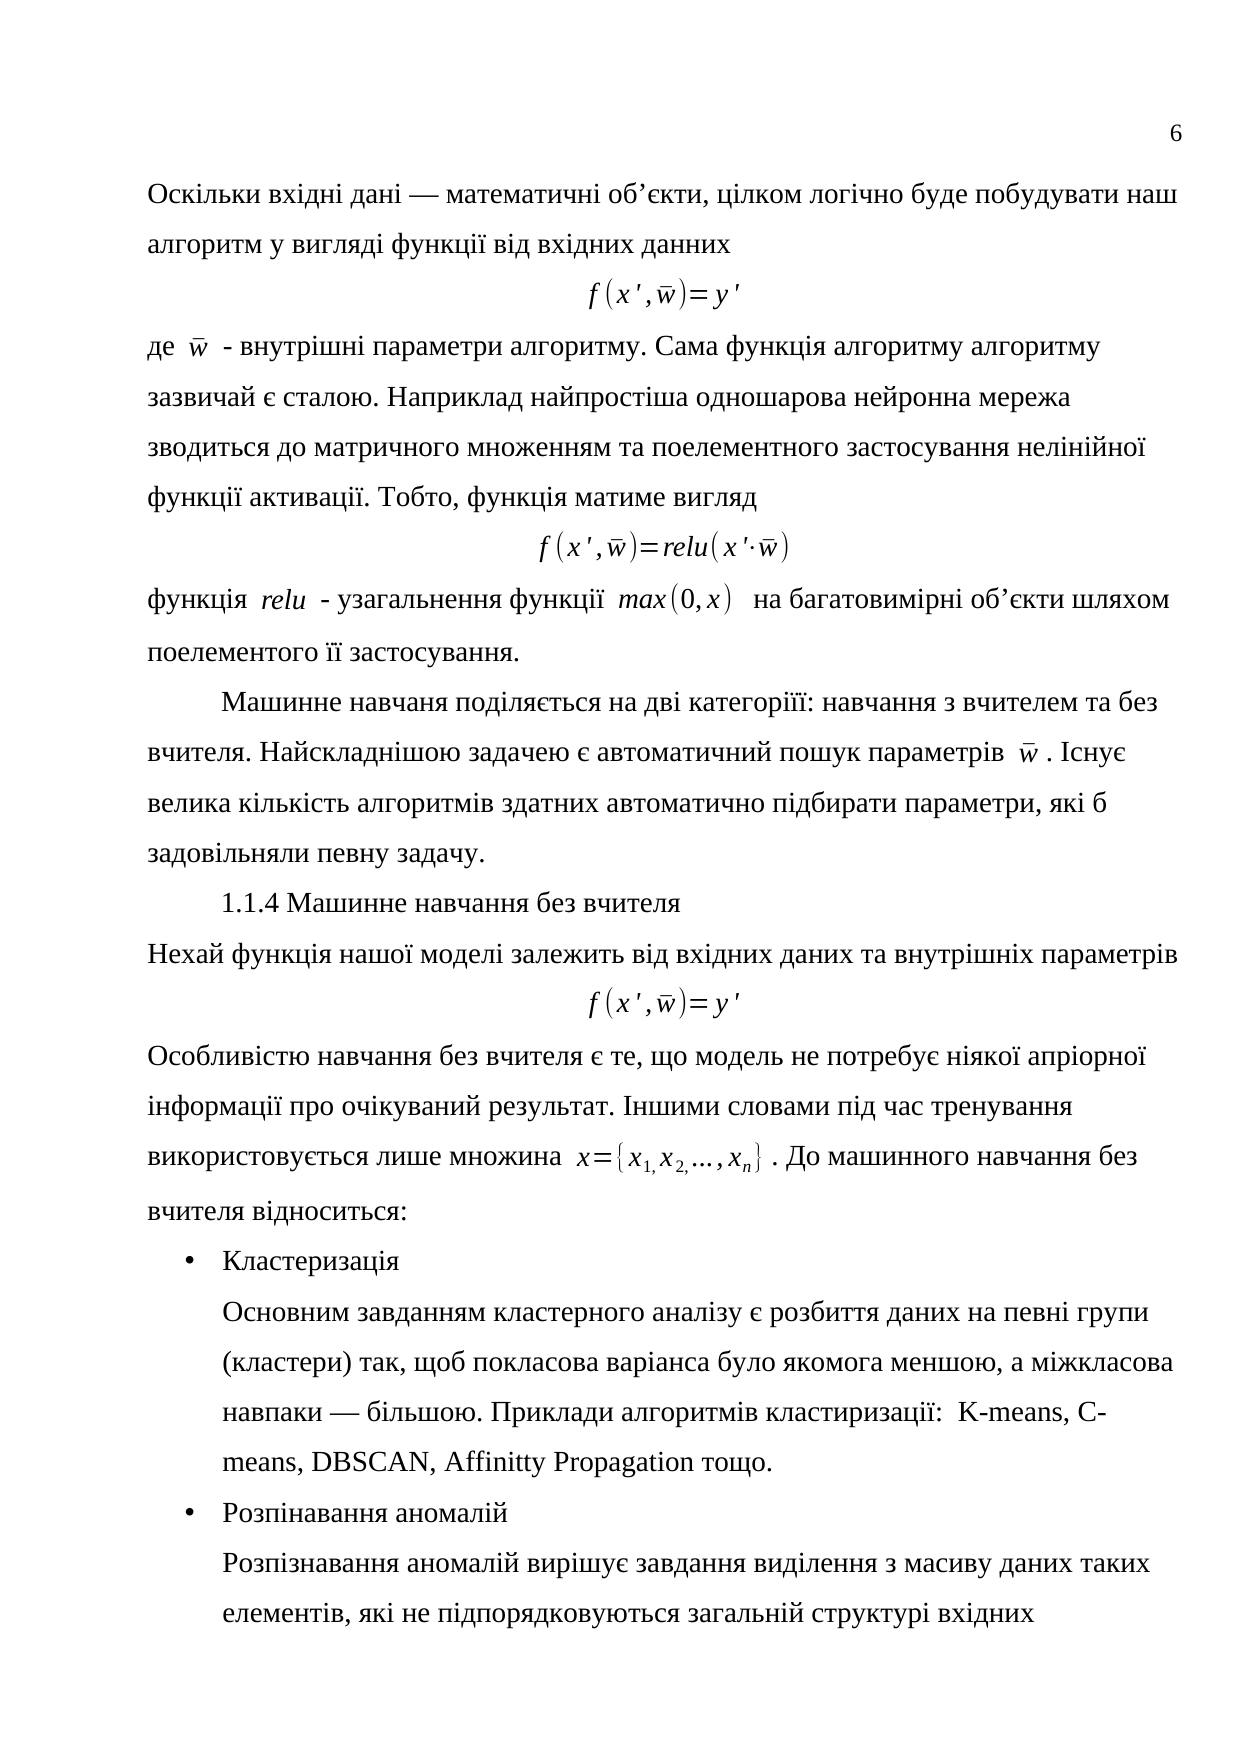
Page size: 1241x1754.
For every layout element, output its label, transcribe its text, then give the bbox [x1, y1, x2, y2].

text де - внутрішні параметри алгоритму. Сама функція алгоритму алгоритму зазвичай є сталою. Наприклад найпростіша одношарова нейронна мережа зводиться до матричного множенням та поелементного застосування нелінійної функції активації. Тобто, функція матиме вигляд [147, 328, 1182, 513]
list Основним завданням кластерного аналізу є розбиття даних на певні групи (кластери) так, щоб покласова варіанса було якомога меншою, а міжкласова навпаки — більшою. Приклади алгоритмів кластиризації: K-means, C-means, DBSCAN, Affinitty Propagation тощо. [184, 1294, 1182, 1478]
list Розпінавання аномалій [184, 1495, 1182, 1528]
text Оскільки вхідні дані — математичні об’єкти, цілком логічно буде побудувати наш алгоритм у вигляді функції від вхідних данних [147, 176, 1182, 260]
text Нехай функція нашої моделі залежить від вхідних даних та внутрішніх параметрів [147, 936, 1182, 969]
text Особливістю навчання без вчителя є те, що модель не потребує ніякої апріорної інформації про очікуваний результат. Іншими словами під час тренування використовується лише множина . До машинного навчання без вчителя відноситься: [147, 1038, 1182, 1226]
list Кластеризація [184, 1243, 1182, 1277]
list Розпізнавання аномалій вирішує завдання виділення з масиву даних таких елементів, які не підпорядковуються загальній структурі вхідних [184, 1545, 1182, 1629]
subtitle 1.1.4 Машинне навчання без вчителя [147, 885, 1182, 919]
text функція - узагальнення функції на багатовимірні об’єкти шляхом поелементого її застосування. [147, 581, 1182, 667]
subtitle Машинне навчаня поділяється на дві категоріїї: навчання з вчителем та без вчителя. Найскладнішою задачею є автоматичний пошук параметрів . Існує велика кількість алгоритмів здатних автоматично підбирати параметри, які б задовільняли певну задачу. [147, 684, 1182, 869]
